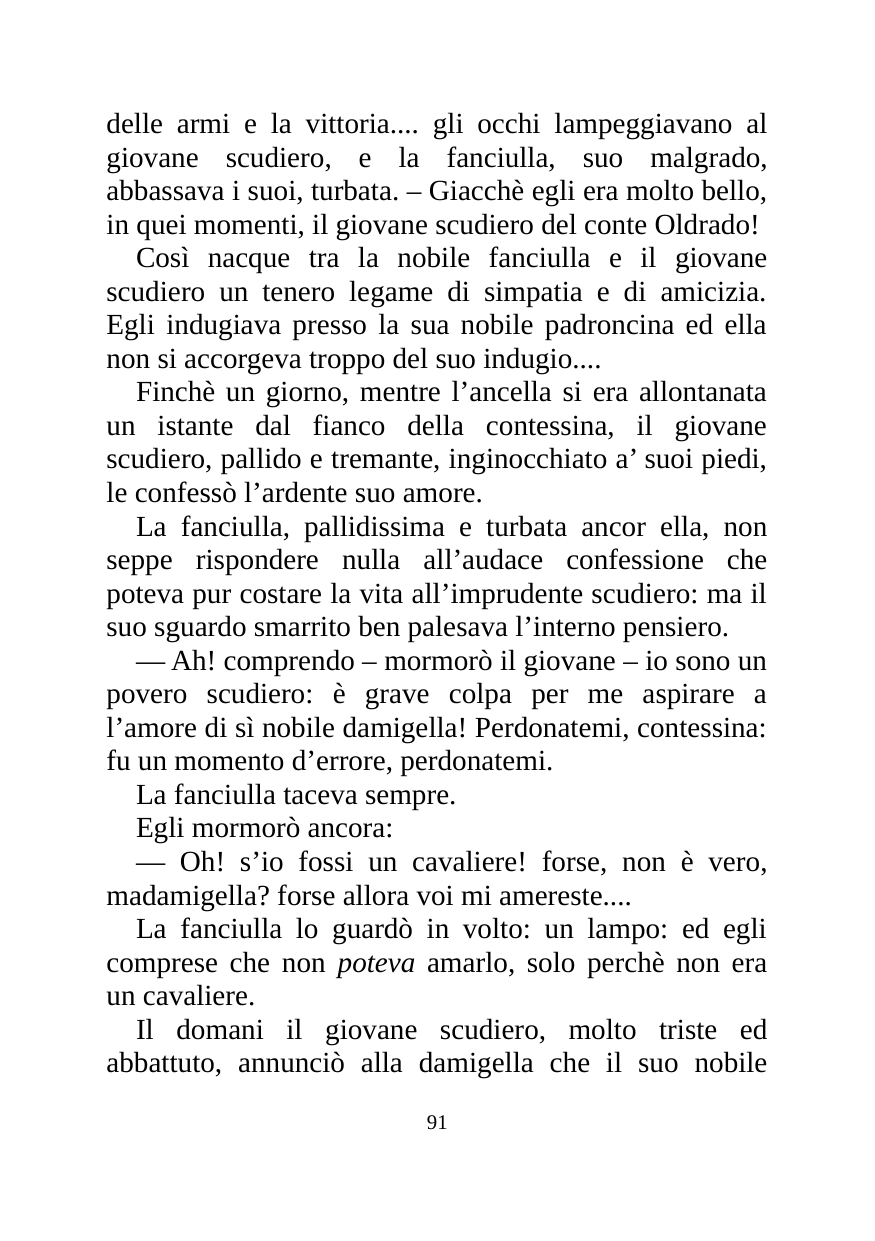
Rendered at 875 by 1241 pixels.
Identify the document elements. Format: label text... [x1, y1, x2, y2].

text Egli mormorò ancora: [106, 811, 768, 844]
text Finchè un giorno, mentre l’ancella si era allontanata un istante dal fianco della contessina, il giovane scudiero, pallido e tremante, inginocchiato a’ suoi piedi, le confessò l’ardente suo amore. [106, 374, 768, 509]
text Così nacque tra la nobile fanciulla e il giovane scudiero un tenero legame di simpatia e di amicizia. Egli indugiava presso la sua nobile padroncina ed ella non si accorgeva troppo del suo indugio.... [106, 240, 768, 374]
text delle armi e la vittoria.... gli occhi lampeggiavano al giovane scudiero, e la fanciulla, suo malgrado, abbassava i suoi, turbata. – Giacchè egli era molto bello, in quei momenti, il giovane scudiero del conte Oldrado! [106, 106, 768, 240]
text — Oh! s’io fossi un cavaliere! forse, non è vero, madamigella? forse allora voi mi amereste.... [106, 844, 768, 911]
text Il domani il giovane scudiero, molto triste ed abbattuto, annunciò alla damigella che il suo nobile [106, 1012, 768, 1079]
text La fanciulla lo guardò in volto: un lampo: ed egli comprese che non poteva amarlo, solo perchè non era un cavaliere. [106, 911, 768, 1012]
text — Ah! comprendo – mormorò il giovane – io sono un povero scudiero: è grave colpa per me aspirare a l’amore di sì nobile damigella! Perdonatemi, contessina: fu un momento d’errore, perdonatemi. [106, 643, 768, 777]
text La fanciulla, pallidissima e turbata ancor ella, non seppe rispondere nulla all’audace confessione che poteva pur costare la vita all’imprudente scudiero: ma il suo sguardo smarrito ben palesava l’interno pensiero. [106, 509, 768, 643]
text La fanciulla taceva sempre. [106, 777, 768, 811]
